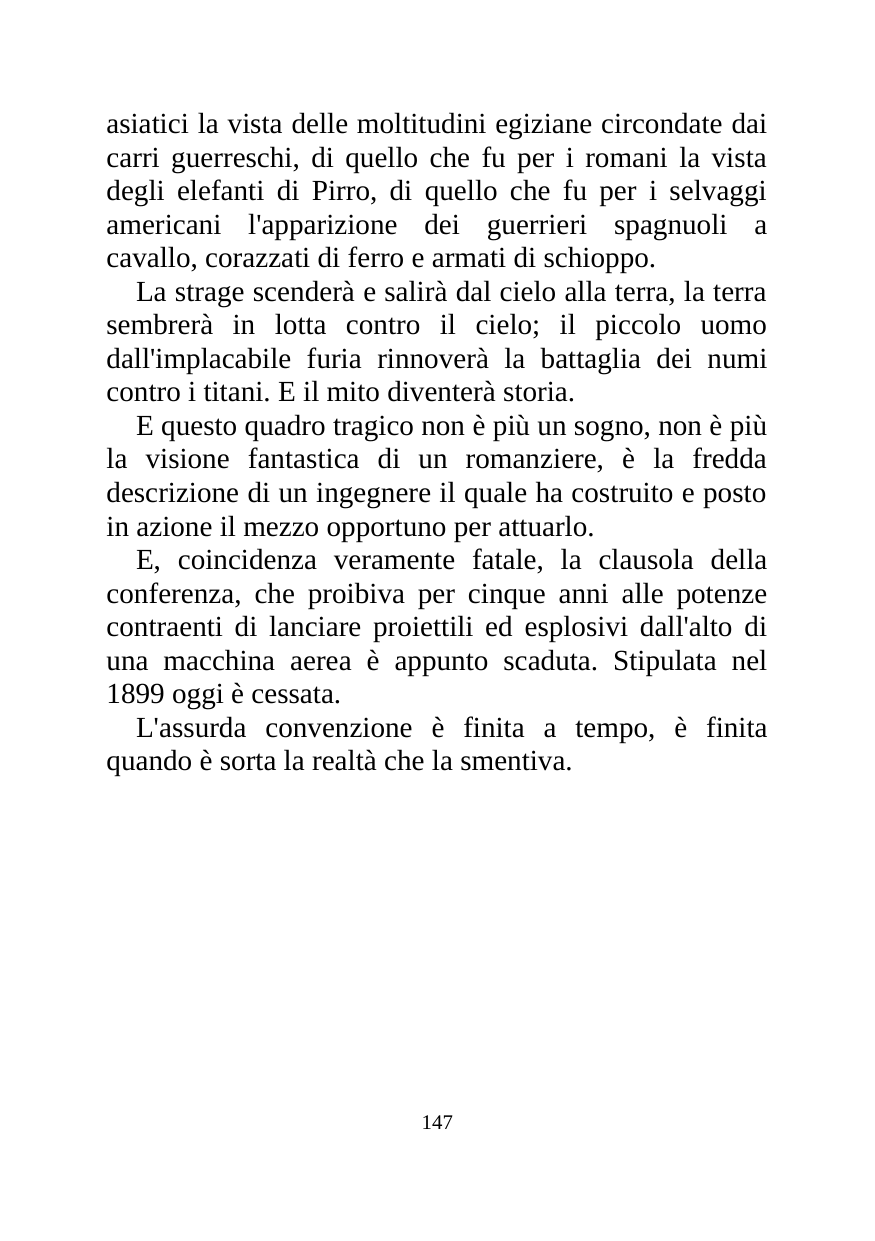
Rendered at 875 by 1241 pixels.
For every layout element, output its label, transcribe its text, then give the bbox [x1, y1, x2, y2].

text La strage scenderà e salirà dal cielo alla terra, la terra sembrerà in lotta contro il cielo; il piccolo uomo dall'implacabile furia rinnoverà la battaglia dei numi contro i titani. E il mito diventerà storia. [106, 274, 768, 408]
text E, coincidenza veramente fatale, la clausola della conferenza, che proibiva per cinque anni alle potenze contraenti di lanciare proiettili ed esplosivi dall'alto di una macchina aerea è appunto scaduta. Stipulata nel 1899 oggi è cessata. [106, 542, 768, 710]
text E questo quadro tragico non è più un sogno, non è più la visione fantastica di un romanziere, è la fredda descrizione di un ingegnere il quale ha costruito e posto in azione il mezzo opportuno per attuarlo. [106, 408, 768, 542]
text asiatici la vista delle moltitudini egiziane circondate dai carri guerreschi, di quello che fu per i romani la vista degli elefanti di Pirro, di quello che fu per i selvaggi americani l'apparizione dei guerrieri spagnuoli a cavallo, corazzati di ferro e armati di schioppo. [106, 106, 768, 274]
text L'assurda convenzione è finita a tempo, è finita quando è sorta la realtà che la smentiva. [106, 710, 768, 777]
